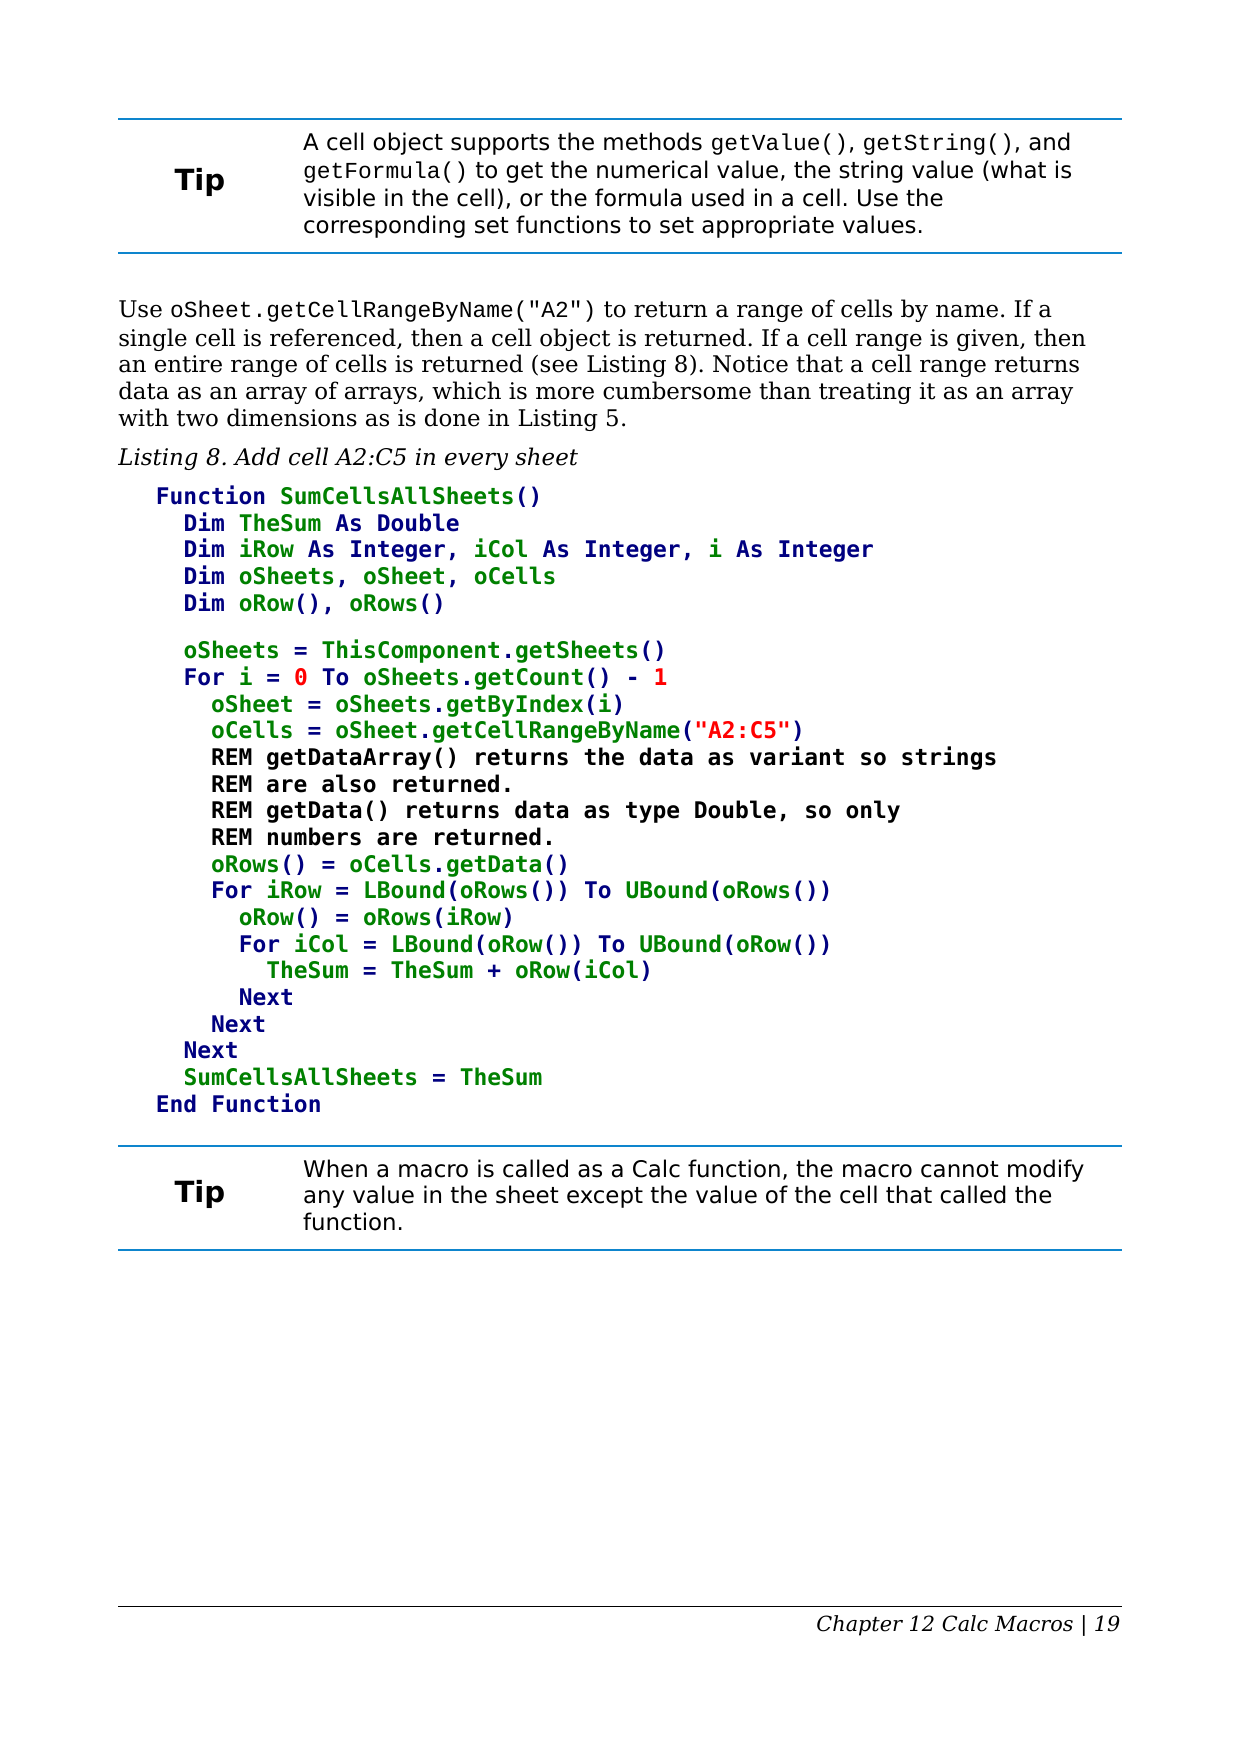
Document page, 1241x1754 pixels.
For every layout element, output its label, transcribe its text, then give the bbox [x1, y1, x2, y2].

text REM are also returned. [156, 771, 1092, 798]
text Use oSheet.getCellRangeByName("A2") to return a range of cells by name. If a single cell is referenced, then a cell object is returned. If a cell range is given, then an entire range of cells is returned (see Listing 8). Notice that a cell range returns data as an array of arrays, which is more cumbersome than treating it as an array with two dimensions as is done in Listing 5. [118, 297, 1122, 431]
text Function SumCellsAllSheets() [156, 483, 1092, 510]
text For iRow = LBound(oRows()) To UBound(oRows()) [156, 878, 1092, 904]
text SumCellsAllSheets = TheSum [156, 1064, 1092, 1091]
text End Function [156, 1091, 1092, 1118]
text For i = 0 To oSheets.getCount() - 1 [156, 664, 1092, 691]
table_header When a macro is called as a Calc function, the macro cannot modify any value in the sheet except the value of the cell that called the function. [281, 1147, 1122, 1249]
text oCells = oSheet.getCellRangeByName("A2:C5") [156, 718, 1092, 744]
table_header Tip [118, 120, 281, 252]
list Listing 8. Add cell A2:C5 in every sheet [118, 444, 1122, 471]
text Dim TheSum As Double [156, 510, 1092, 536]
text REM getData() returns data as type Double, so only [156, 798, 1092, 824]
table_header Tip [118, 1147, 281, 1249]
table_header A cell object supports the methods getValue(), getString(), and getFormula() to get the numerical value, the string value (what is visible in the cell), or the formula used in a cell. Use the corresponding set functions to set appropriate values. [281, 120, 1122, 252]
text Dim oRow(), oRows() [156, 590, 1092, 616]
text REM numbers are returned. [156, 824, 1092, 851]
text oSheet = oSheets.getByIndex(i) [156, 691, 1092, 718]
text oSheets = ThisComponent.getSheets() [156, 638, 1092, 664]
text oRow() = oRows(iRow) [156, 904, 1092, 931]
text TheSum = TheSum + oRow(iCol) [156, 958, 1092, 984]
text For iCol = LBound(oRow()) To UBound(oRow()) [156, 931, 1092, 958]
text Next [156, 1038, 1092, 1064]
text Next [156, 984, 1092, 1011]
text Dim oSheets, oSheet, oCells [156, 563, 1092, 590]
text Dim iRow As Integer, iCol As Integer, i As Integer [156, 536, 1092, 563]
text oRows() = oCells.getData() [156, 851, 1092, 878]
text Next [156, 1011, 1092, 1038]
text REM getDataArray() returns the data as variant so strings [156, 744, 1092, 771]
